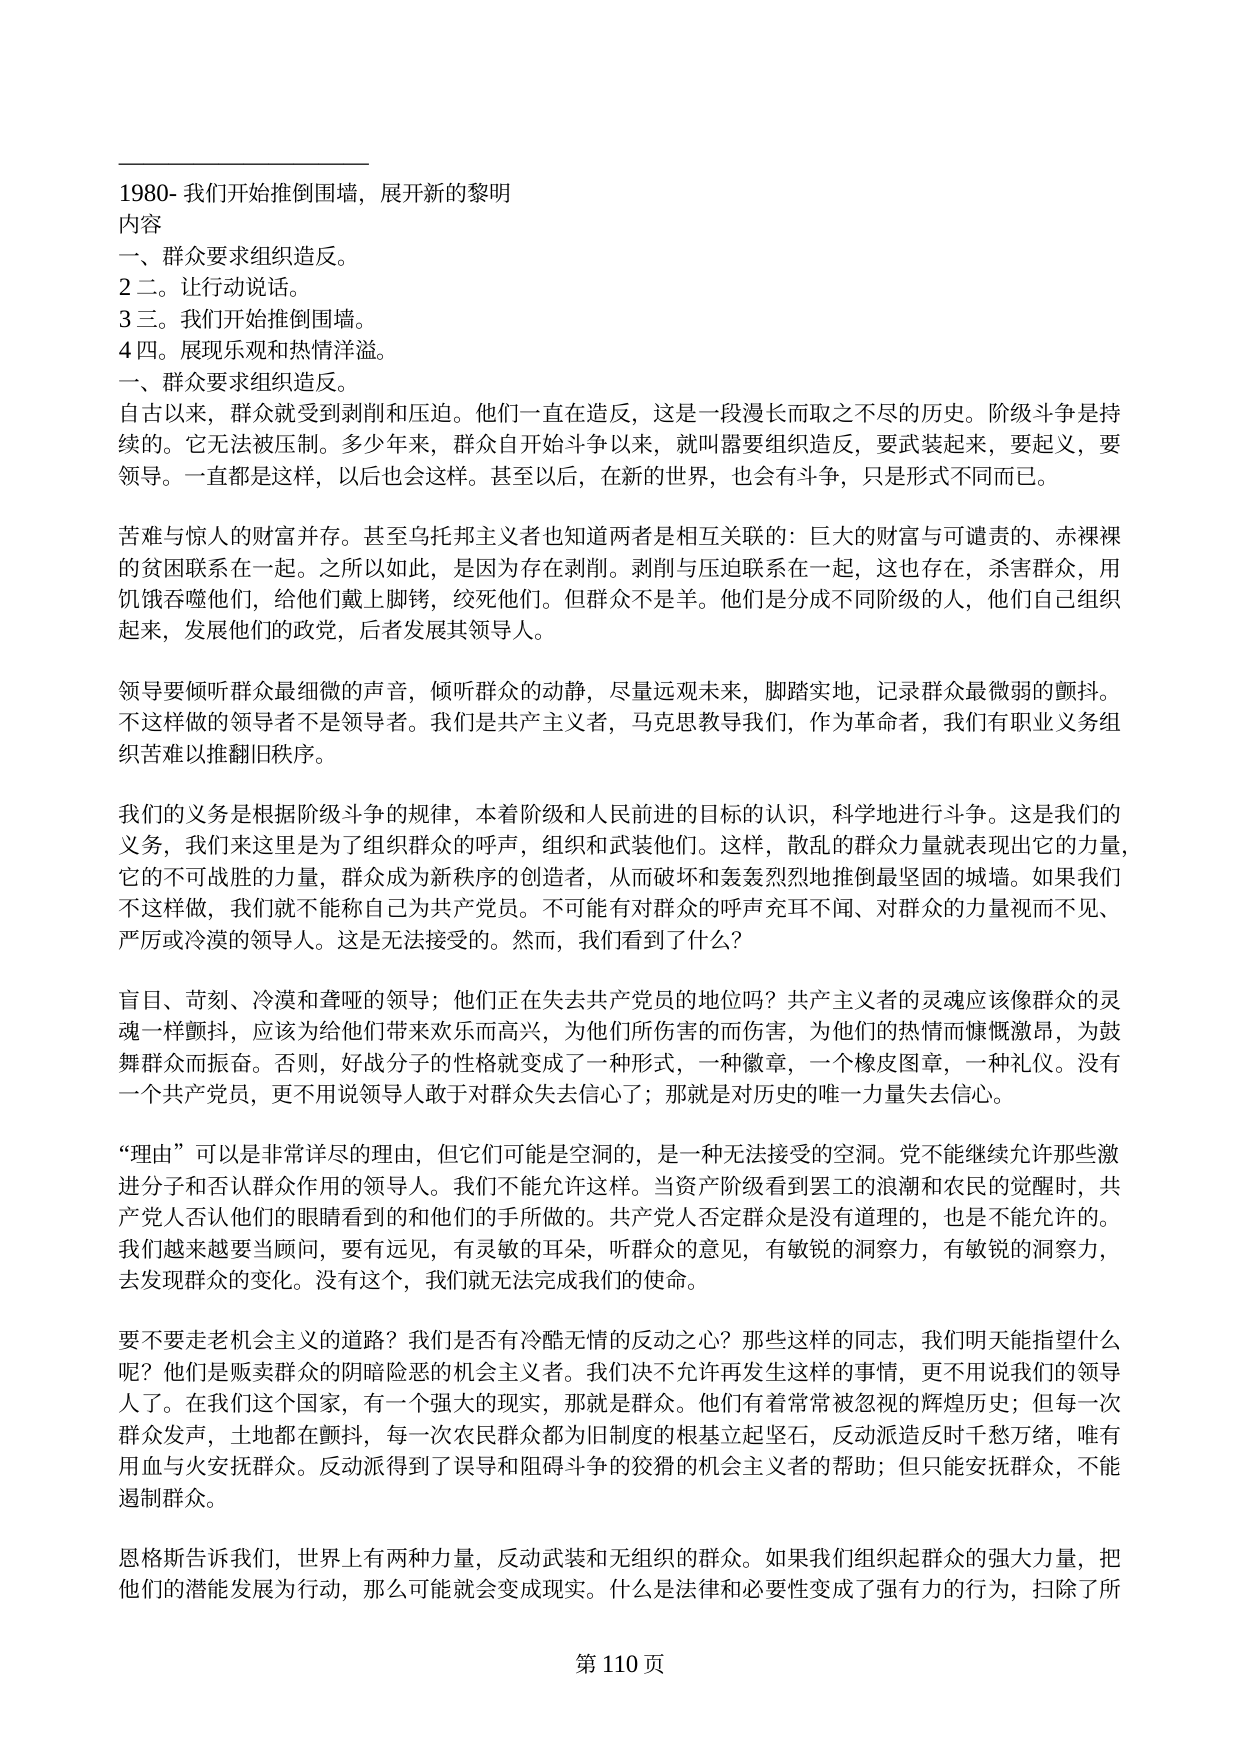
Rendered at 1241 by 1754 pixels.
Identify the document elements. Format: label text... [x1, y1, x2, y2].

text 3三。我们开始推倒围墙。 [118, 302, 1122, 333]
text 2二。让行动说话。 [118, 270, 1122, 302]
text 自古以来，群众就受到剥削和压迫。他们一直在造反，这是一段漫长而取之不尽的历史。阶级斗争是持续的。它无法被压制。多少年来，群众自开始斗争以来，就叫嚣要组织造反，要武装起来，要起义，要领导。一直都是这样，以后也会这样。甚至以后，在新的世界，也会有斗争，只是形式不同而已。 [118, 396, 1122, 491]
text —————————— [118, 147, 1122, 176]
text 领导要倾听群众最细微的声音，倾听群众的动静，尽量远观未来，脚踏实地，记录群众最微弱的颤抖。不这样做的领导者不是领导者。我们是共产主义者，马克思教导我们，作为革命者，我们有职业义务组织苦难以推翻旧秩序。 [118, 674, 1122, 768]
text 内容 [118, 207, 1122, 239]
text 恩格斯告诉我们，世界上有两种力量，反动武装和无组织的群众。如果我们组织起群众的强大力量，把他们的潜能发展为行动，那么可能就会变成现实。什么是法律和必要性变成了强有力的行为，扫除了所 [118, 1541, 1122, 1604]
text 4四。展现乐观和热情洋溢。 [118, 333, 1122, 365]
text 苦难与惊人的财富并存。甚至乌托邦主义者也知道两者是相互关联的：巨大的财富与可谴责的、赤裸裸的贫困联系在一起。之所以如此，是因为存在剥削。剥削与压迫联系在一起，这也存在，杀害群众，用饥饿吞噬他们，给他们戴上脚铐，绞死他们。但群众不是羊。他们是分成不同阶级的人，他们自己组织起来，发展他们的政党，后者发展其领导人。 [118, 519, 1122, 645]
text 一、群众要求组织造反。 [118, 239, 1122, 270]
text 盲目、苛刻、冷漠和聋哑的领导；他们正在失去共产党员的地位吗？共产主义者的灵魂应该像群众的灵魂一样颤抖，应该为给他们带来欢乐而高兴，为他们所伤害的而伤害，为他们的热情而慷慨激昂，为鼓舞群众而振奋。否则，好战分子的性格就变成了一种形式，一种徽章，一个橡皮图章，一种礼仪。没有一个共产党员，更不用说领导人敢于对群众失去信心了；那就是对历史的唯一力量失去信心。 [118, 983, 1122, 1109]
text 我们的义务是根据阶级斗争的规律，本着阶级和人民前进的目标的认识，科学地进行斗争。这是我们的义务，我们来这里是为了组织群众的呼声，组织和武装他们。这样，散乱的群众力量就表现出它的力量，它的不可战胜的力量，群众成为新秩序的创造者，从而破坏和轰轰烈烈地推倒最坚固的城墙。如果我们不这样做，我们就不能称自己为共产党员。不可能有对群众的呼声充耳不闻、对群众的力量视而不见、严厉或冷漠的领导人。这是无法接受的。然而，我们看到了什么？ [118, 797, 1122, 954]
text 1980- 我们开始推倒围墙，展开新的黎明 [118, 176, 1122, 207]
text 要不要走老机会主义的道路？我们是否有冷酷无情的反动之心？那些这样的同志，我们明天能指望什么呢？他们是贩卖群众的阴暗险恶的机会主义者。我们决不允许再发生这样的事情，更不用说我们的领导人了。在我们这个国家，有一个强大的现实，那就是群众。他们有着常常被忽视的辉煌历史；但每一次群众发声，土地都在颤抖，每一次农民群众都为旧制度的根基立起坚石，反动派造反时千愁万绪，唯有用血与火安抚群众。反动派得到了误导和阻碍斗争的狡猾的机会主义者的帮助；但只能安抚群众，不能遏制群众。 [118, 1324, 1122, 1512]
text 一、群众要求组织造反。 [118, 365, 1122, 396]
text “理由”可以是非常详尽的理由，但它们可能是空洞的，是一种无法接受的空洞。党不能继续允许那些激进分子和否认群众作用的领导人。我们不能允许这样。当资产阶级看到罢工的浪潮和农民的觉醒时，共产党人否认他们的眼睛看到的和他们的手所做的。共产党人否定群众是没有道理的，也是不能允许的。我们越来越要当顾问，要有远见，有灵敏的耳朵，听群众的意见，有敏锐的洞察力，有敏锐的洞察力，去发现群众的变化。没有这个，我们就无法完成我们的使命。 [118, 1138, 1122, 1295]
